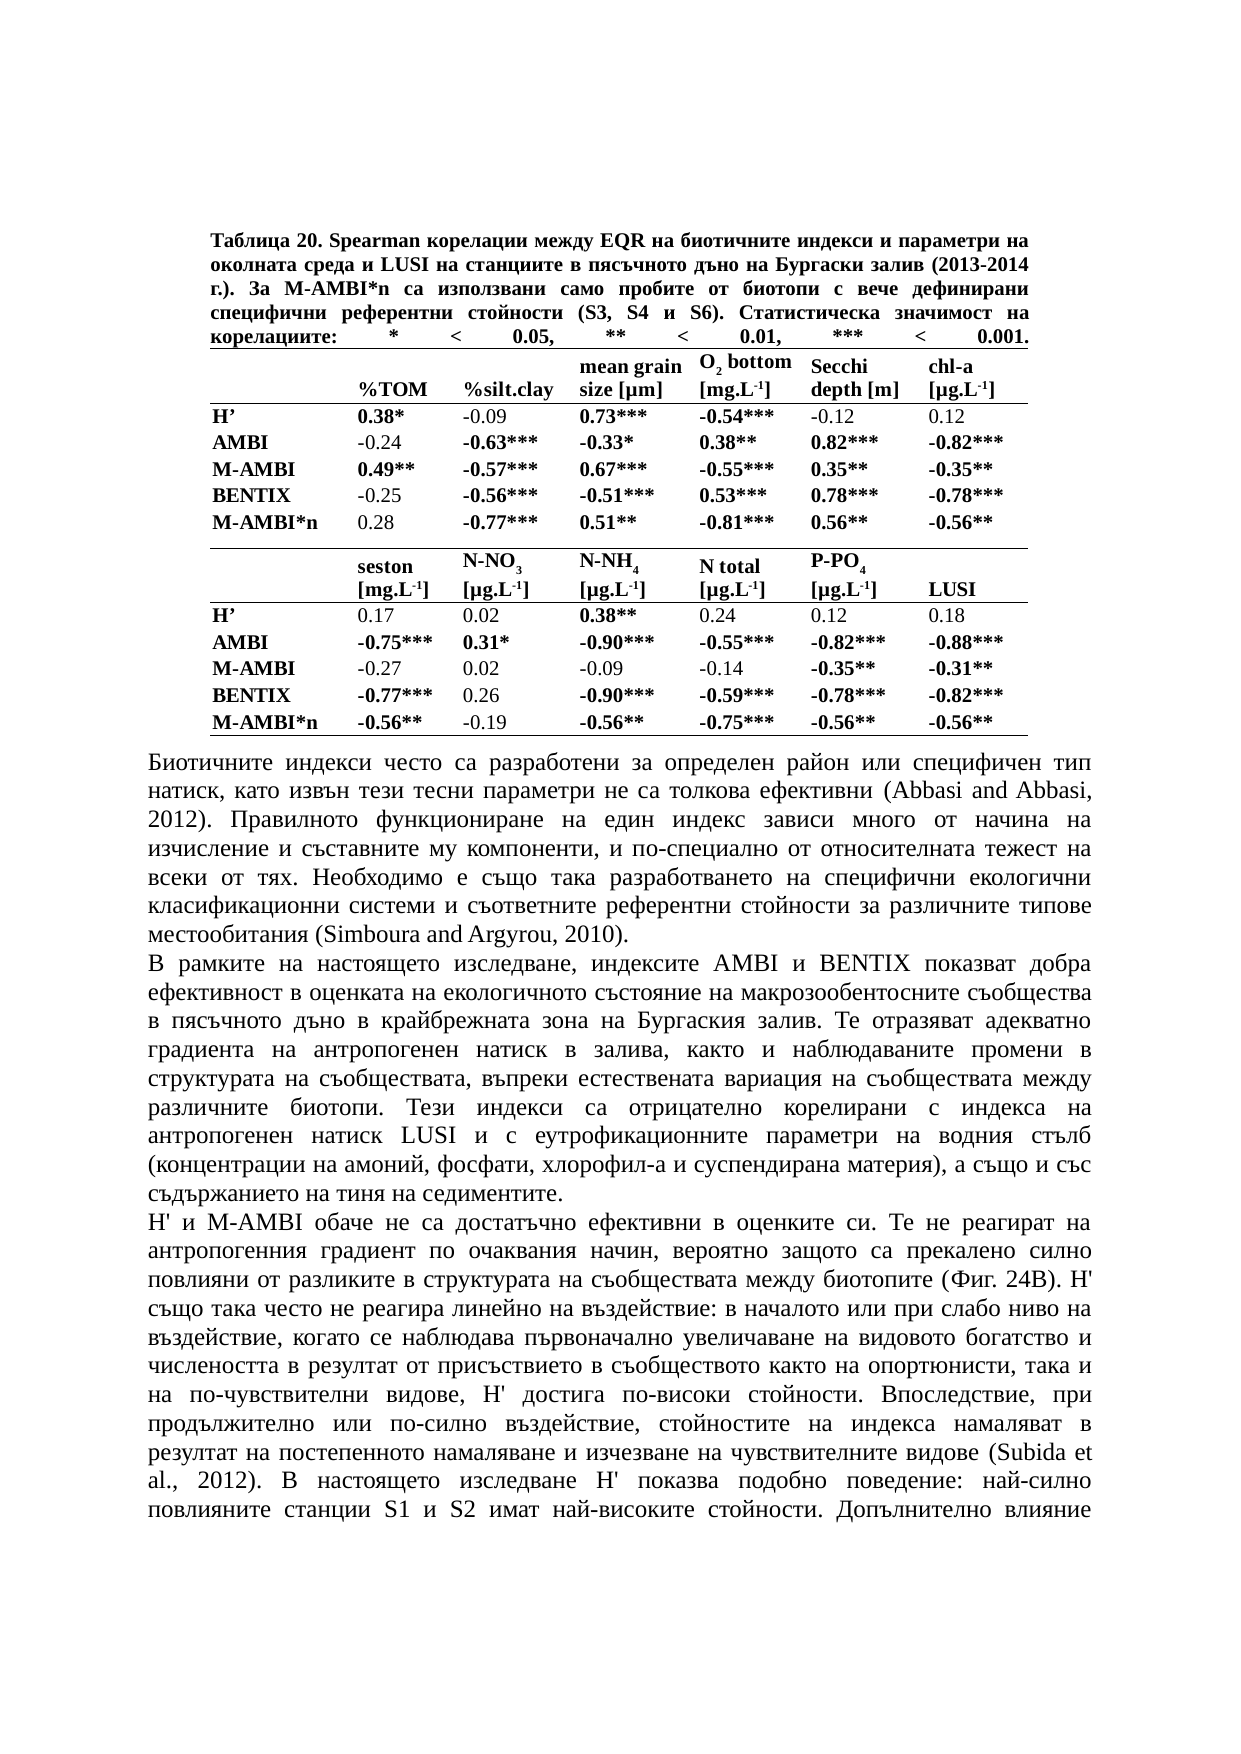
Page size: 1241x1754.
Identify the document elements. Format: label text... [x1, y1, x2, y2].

text H' и M-AMBI обаче не са достатъчно ефективни в оценките си. Те не реагират на антропогенния градиент по очаквания начин, вероятно защото са прекалено силно повлияни от разликите в структурата на съобществата между биотопите (Фиг. 24B). H' също така често не реагира линейно на въздействие: в началото или при слабо ниво на въздействие, когато се наблюдава първоначално увеличаване на видовото богатство и числеността в резултат от присъствието в съобществото както на опортюнисти, така и на по-чувствителни видове, H' достига по-високи стойности. Впоследствие, при продължително или по-силно въздействие, стойностите на индекса намаляват в резултат на постепенното намаляване и изчезване на чувствителните видове (Subida et al., 2012). В настоящето изследване H' показва подобно поведение: най-силно повлияните станции S1 и S2 имат най-високите стойности. Допълнително влияние [148, 1207, 1093, 1523]
text В рамките на настоящето изследване, индексите AMBI и BENTIX показват добра ефективност в оценката на екологичното състояние на макрозообентосните съобщества в пясъчното дъно в крайбрежната зона на Бургаския залив. Те отразяват адекватно градиента на антропогенен натиск в залива, както и наблюдаваните промени в структурата на съобществата, въпреки естествената вариация на съобществата между различните биотопи. Тези индекси са отрицателно корелирани с индекса на антропогенен натиск LUSI и с еутрофикационните параметри на водния стълб (концентрации на амоний, фосфати, хлорофил-а и суспендирана материя), а също и със съдържанието на тиня на седиментите. [148, 948, 1093, 1207]
text Таблица 20. Spearman корелации между EQR на биотичните индекси и параметри на околната среда и LUSI на станциите в пясъчното дъно на Бургаски залив (2013-2014 г.). За M-AMBI*n са използвани само пробите от биотопи с вече дефинирани специфични референтни стойности (S3, S4 и S6). Статистическа значимост на корелациите: * < 0.05, ** < 0.01, *** < 0.001. [210, 228, 1030, 738]
text Биотичните индекси често са разработени за определен район или специфичен тип натиск, като извън тези тесни параметри не са толкова ефективни (Abbasi and Abbasi, 2012). Правилното функциониране на един индекс зависи много от начина на изчисление и съставните му компоненти, и по-специално от относителната тежест на всеки от тях. Необходимо е също така разработването на специфични екологични класификационни системи и съответните референтни стойности за различните типове местообитания (Simboura and Argyrou, 2010). [148, 207, 1093, 948]
